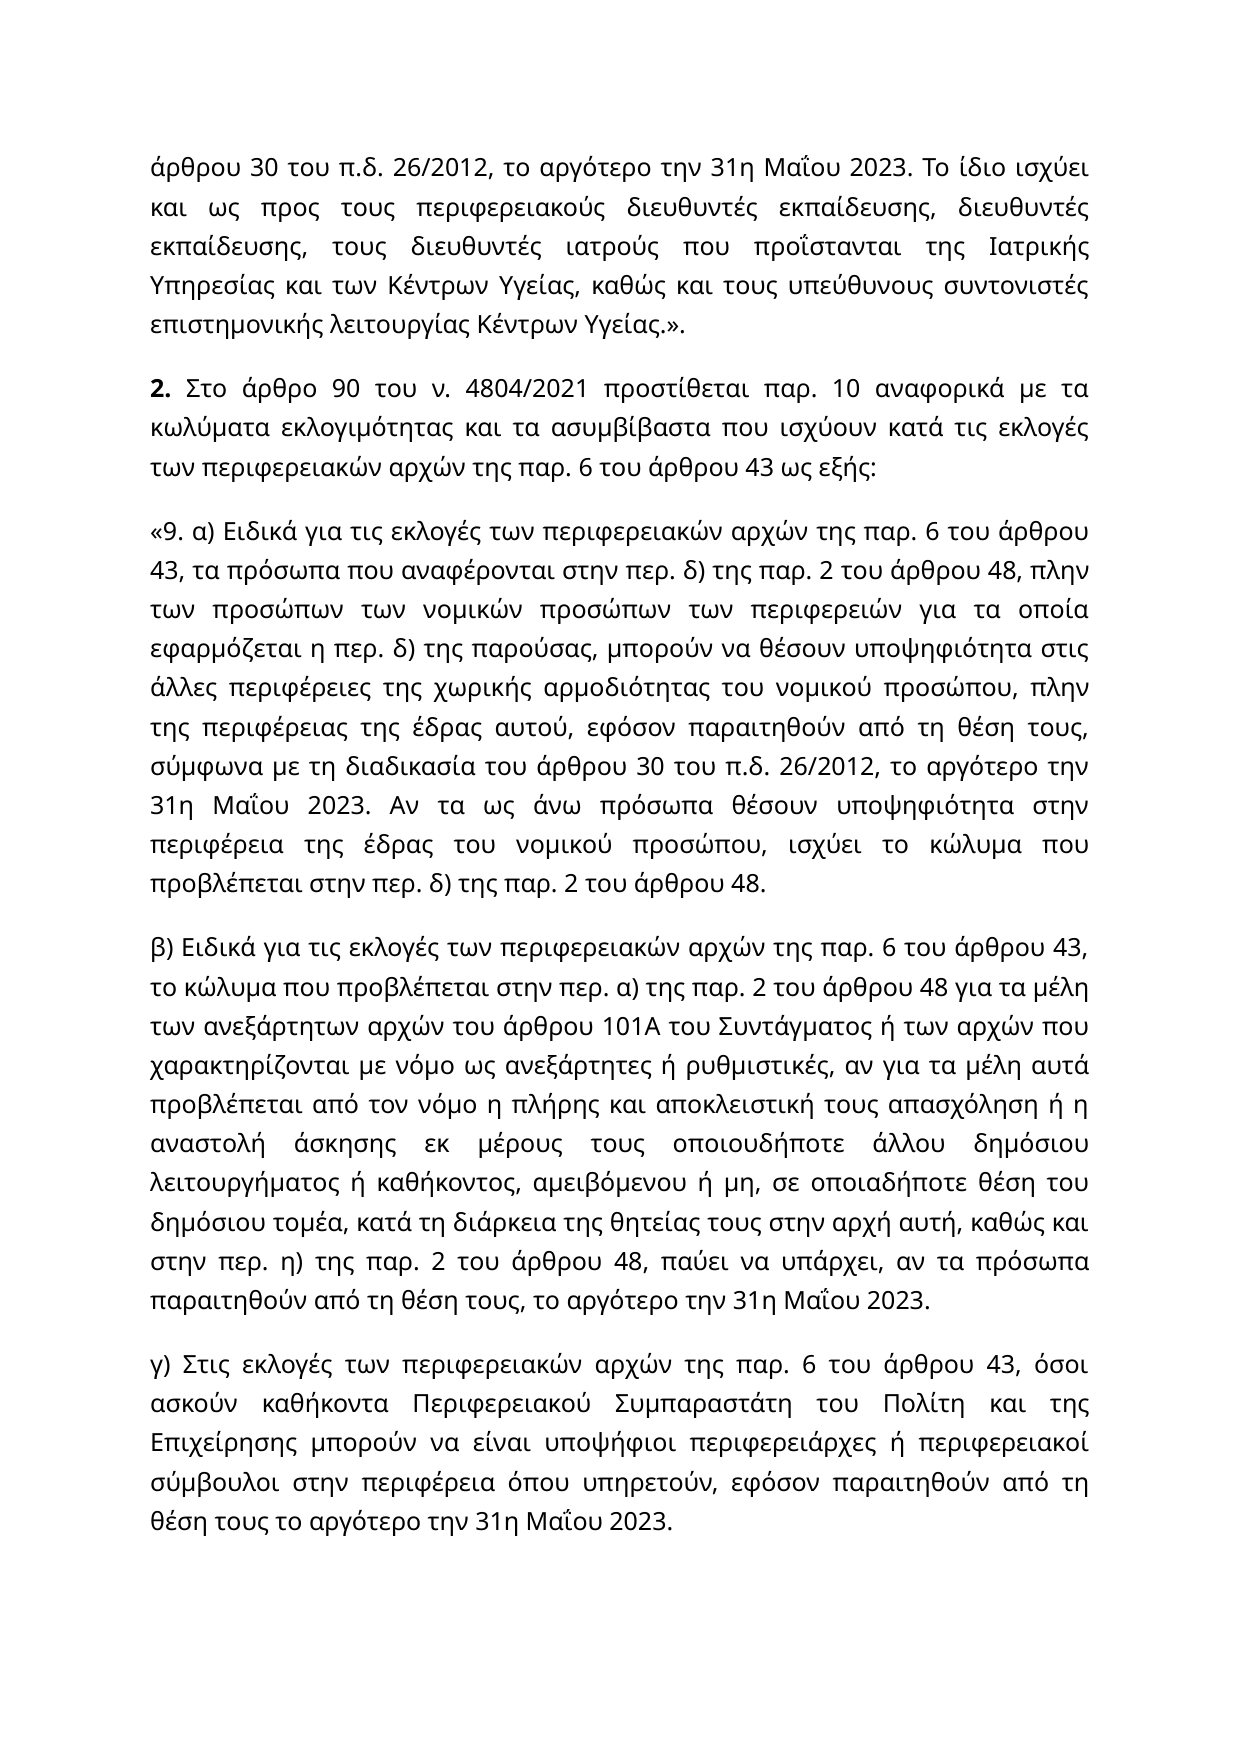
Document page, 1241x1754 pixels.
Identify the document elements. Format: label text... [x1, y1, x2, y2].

text άρθρου 30 του π.δ. 26/2012, το αργότερο την 31η Μαΐου 2023. Το ίδιο ισχύει και ως προς τους περιφερειακούς διευθυντές εκπαίδευσης, διευθυντές εκπαίδευσης, τους διευθυντές ιατρούς που προΐστανται της Ιατρικής Υπηρεσίας και των Κέντρων Υγείας, καθώς και τους υπεύθυνους συντονιστές επιστημονικής λειτουργίας Κέντρων Υγείας.». [150, 150, 1090, 341]
text 2. Στο άρθρο 90 του ν. 4804/2021 προστίθεται παρ. 10 αναφορικά με τα κωλύματα εκλογιμότητας και τα ασυμβίβαστα που ισχύουν κατά τις εκλογές των περιφερειακών αρχών της παρ. 6 του άρθρου 43 ως εξής: [150, 371, 1090, 483]
text γ) Στις εκλογές των περιφερειακών αρχών της παρ. 6 του άρθρου 43, όσοι ασκούν καθήκοντα Περιφερειακού Συμπαραστάτη του Πολίτη και της Επιχείρησης μπορούν να είναι υποψήφιοι περιφερειάρχες ή περιφερειακοί σύμβουλοι στην περιφέρεια όπου υπηρετούν, εφόσον παραιτηθούν από τη θέση τους το αργότερο την 31η Μαΐου 2023. [150, 1347, 1090, 1537]
text β) Ειδικά για τις εκλογές των περιφερειακών αρχών της παρ. 6 του άρθρου 43, το κώλυμα που προβλέπεται στην περ. α) της παρ. 2 του άρθρου 48 για τα μέλη των ανεξάρτητων αρχών του άρθρου 101Α του Συντάγματος ή των αρχών που χαρακτηρίζονται με νόμο ως ανεξάρτητες ή ρυθμιστικές, αν για τα μέλη αυτά προβλέπεται από τον νόμο η πλήρης και αποκλειστική τους απασχόληση ή η αναστολή άσκησης εκ μέρους τους οποιουδήποτε άλλου δημόσιου λειτουργήματος ή καθήκοντος, αμειβόμενου ή μη, σε οποιαδήποτε θέση του δημόσιου τομέα, κατά τη διάρκεια της θητείας τους στην αρχή αυτή, καθώς και στην περ. η) της παρ. 2 του άρθρου 48, παύει να υπάρχει, αν τα πρόσωπα παραιτηθούν από τη θέση τους, το αργότερο την 31η Μαΐου 2023. [150, 930, 1090, 1317]
text «9. α) Ειδικά για τις εκλογές των περιφερειακών αρχών της παρ. 6 του άρθρου 43, τα πρόσωπα που αναφέρονται στην περ. δ) της παρ. 2 του άρθρου 48, πλην των προσώπων των νομικών προσώπων των περιφερειών για τα οποία εφαρμόζεται η περ. δ) της παρούσας, μπορούν να θέσουν υποψηφιότητα στις άλλες περιφέρειες της χωρικής αρμοδιότητας του νομικού προσώπου, πλην της περιφέρειας της έδρας αυτού, εφόσον παραιτηθούν από τη θέση τους, σύμφωνα με τη διαδικασία του άρθρου 30 του π.δ. 26/2012, το αργότερο την 31η Μαΐου 2023. Αν τα ως άνω πρόσωπα θέσουν υποψηφιότητα στην περιφέρεια της έδρας του νομικού προσώπου, ισχύει το κώλυμα που προβλέπεται στην περ. δ) της παρ. 2 του άρθρου 48. [150, 513, 1090, 900]
